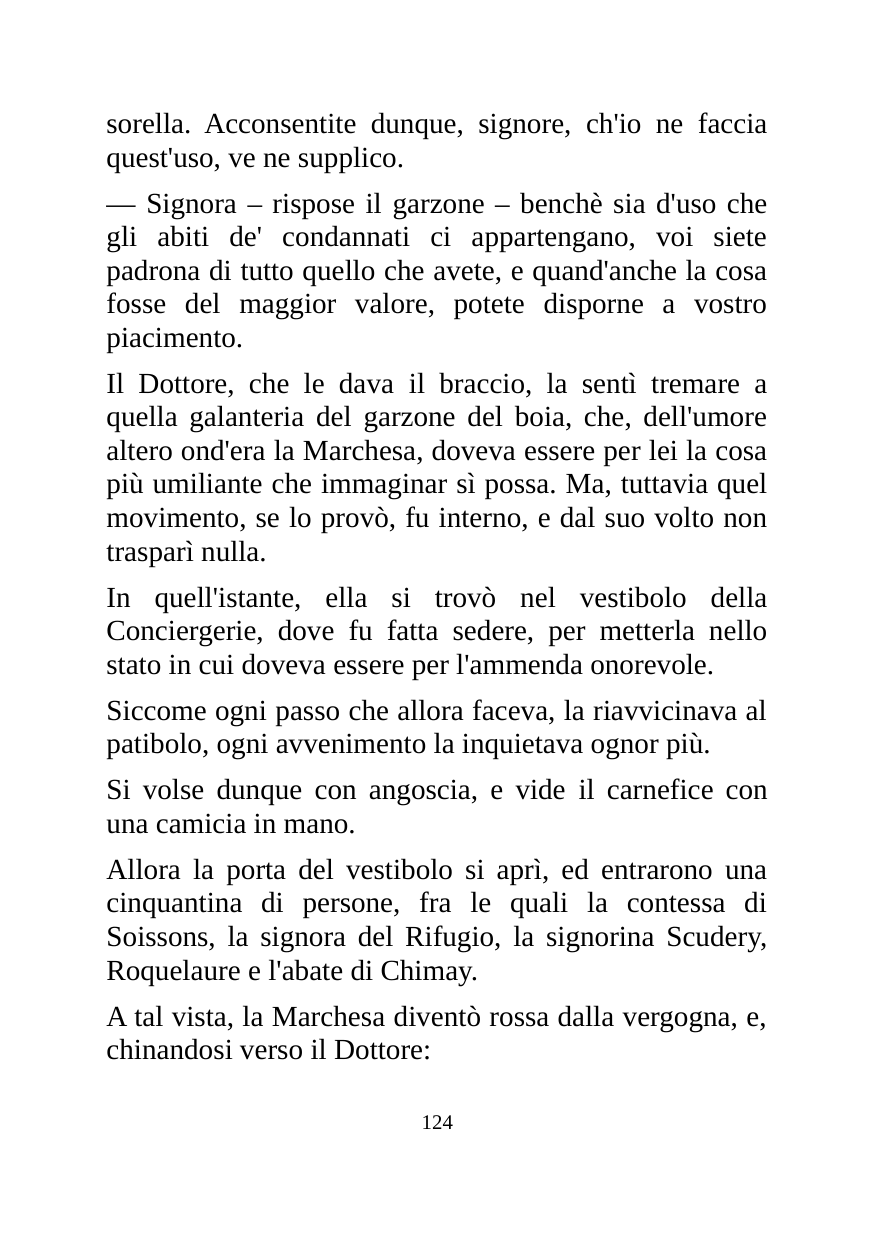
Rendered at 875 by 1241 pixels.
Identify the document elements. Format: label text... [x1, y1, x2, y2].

text In quell'istante, ella si trovò nel vestibolo della Conciergerie, dove fu fatta sedere, per metterla nello stato in cui doveva essere per l'ammenda onorevole. [106, 580, 768, 680]
text Si volse dunque con angoscia, e vide il carnefice con una camicia in mano. [106, 772, 768, 839]
text A tal vista, la Marchesa diventò rossa dalla vergogna, e, chinandosi verso il Dottore: [106, 999, 768, 1066]
text Allora la porta del vestibolo si aprì, ed entrarono una cinquantina di persone, fra le quali la contessa di Soissons, la signora del Rifugio, la signorina Scudery, Roquelaure e l'abate di Chimay. [106, 852, 768, 986]
text Il Dottore, che le dava il braccio, la sentì tremare a quella galanteria del garzone del boia, che, dell'umore altero ond'era la Marchesa, doveva essere per lei la cosa più umiliante che immaginar sì possa. Ma, tuttavia quel movimento, se lo provò, fu interno, e dal suo volto non trasparì nulla. [106, 366, 768, 567]
text Siccome ogni passo che allora faceva, la riavvicinava al patibolo, ogni avvenimento la inquietava ognor più. [106, 693, 768, 760]
text sorella. Acconsentite dunque, signore, ch'io ne faccia quest'uso, ve ne supplico. [106, 106, 768, 173]
text — Signora – rispose il garzone – benchè sia d'uso che gli abiti de' condannati ci appartengano, voi siete padrona di tutto quello che avete, e quand'anche la cosa fosse del maggior valore, potete disporne a vostro piacimento. [106, 186, 768, 353]
